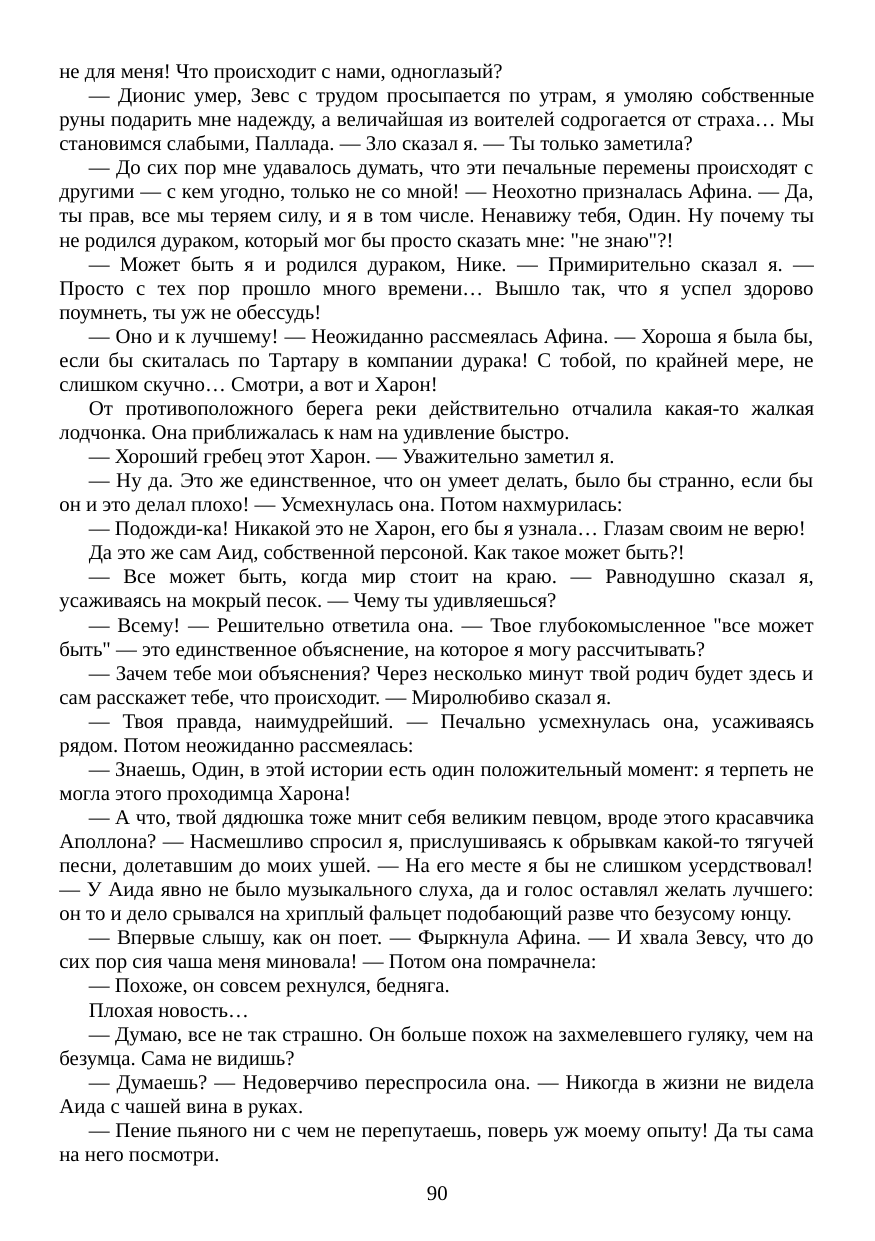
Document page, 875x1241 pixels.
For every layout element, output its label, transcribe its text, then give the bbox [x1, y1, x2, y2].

text — Впервые слышу, как он поет. — Фыркнула Афина. — И хвала Зевсу, что до сих пор сия чаша меня миновала! — Потом она помрачнела: [59, 925, 815, 973]
text Плохая новость… [59, 997, 815, 1022]
text — Думаешь? — Недоверчиво переспросила она. — Никогда в жизни не видела Аида с чашей вина в руках. [59, 1070, 815, 1118]
text не для меня! Что происходит с нами, одноглазый? [59, 59, 815, 83]
text — Всему! — Решительно ответила она. — Твое глубокомысленное "все может быть" — это единственное объяснение, на которое я могу рассчитывать? [59, 612, 815, 661]
text — Может быть я и родился дураком, Нике. — Примирительно сказал я. — Просто с тех пор прошло много времени… Вышло так, что я успел здорово поумнеть, ты уж не обессудь! [59, 252, 815, 324]
text — До сих пор мне удавалось думать, что эти печальные перемены происходят с другими — с кем угодно, только не со мной! — Неохотно призналась Афина. — Да, ты прав, все мы теряем силу, и я в том числе. Ненавижу тебя, Один. Ну почему ты не родился дураком, который мог бы просто сказать мне: "не знаю"?! [59, 155, 815, 252]
text — Все может быть, когда мир стоит на краю. — Равнодушно сказал я, усаживаясь на мокрый песок. — Чему ты удивляешься? [59, 564, 815, 612]
text — Оно и к лучшему! — Неожиданно рассмеялась Афина. — Хороша я была бы, если бы скиталась по Тартару в компании дурака! С тобой, по крайней мере, не слишком скучно… Смотри, а вот и Харон! [59, 324, 815, 396]
text — Дионис умер, Зевс с трудом просыпается по утрам, я умоляю собственные руны подарить мне надежду, а величайшая из воителей содрогается от страха… Мы становимся слабыми, Паллада. — Зло сказал я. — Ты только заметила? [59, 83, 815, 155]
text — Похоже, он совсем рехнулся, бедняга. [59, 973, 815, 997]
text — Твоя правда, наимудрейший. — Печально усмехнулась она, усаживаясь рядом. Потом неожиданно рассмеялась: [59, 709, 815, 757]
text От противоположного берега реки действительно отчалила какая-то жалкая лодчонка. Она приближалась к нам на удивление быстро. [59, 396, 815, 444]
text — Хороший гребец этот Харон. — Уважительно заметил я. [59, 444, 815, 468]
text — Подожди-ка! Никакой это не Харон, его бы я узнала… Глазам своим не верю! [59, 516, 815, 540]
text — Пение пьяного ни с чем не перепутаешь, поверь уж моему опыту! Да ты сама на него посмотри. [59, 1118, 815, 1166]
text — А что, твой дядюшка тоже мнит себя великим певцом, вроде этого красавчика Аполлона? — Насмешливо спросил я, прислушиваясь к обрывкам какой-то тягучей песни, долетавшим до моих ушей. — На его месте я бы не слишком усердствовал! — У Аида явно не было музыкального слуха, да и голос оставлял желать лучшего: он то и дело срывался на хриплый фальцет подобающий разве что безусому юнцу. [59, 805, 815, 925]
text — Думаю, все не так страшно. Он больше похож на захмелевшего гуляку, чем на безумца. Сама не видишь? [59, 1022, 815, 1070]
text Да это же сам Аид, собственной персоной. Как такое может быть?! [59, 540, 815, 564]
text — Знаешь, Один, в этой истории есть один положительный момент: я терпеть не могла этого проходимца Харона! [59, 757, 815, 805]
text — Зачем тебе мои объяснения? Через несколько минут твой родич будет здесь и сам расскажет тебе, что происходит. — Миролюбиво сказал я. [59, 661, 815, 709]
text — Ну да. Это же единственное, что он умеет делать, было бы странно, если бы он и это делал плохо! — Усмехнулась она. Потом нахмурилась: [59, 468, 815, 516]
